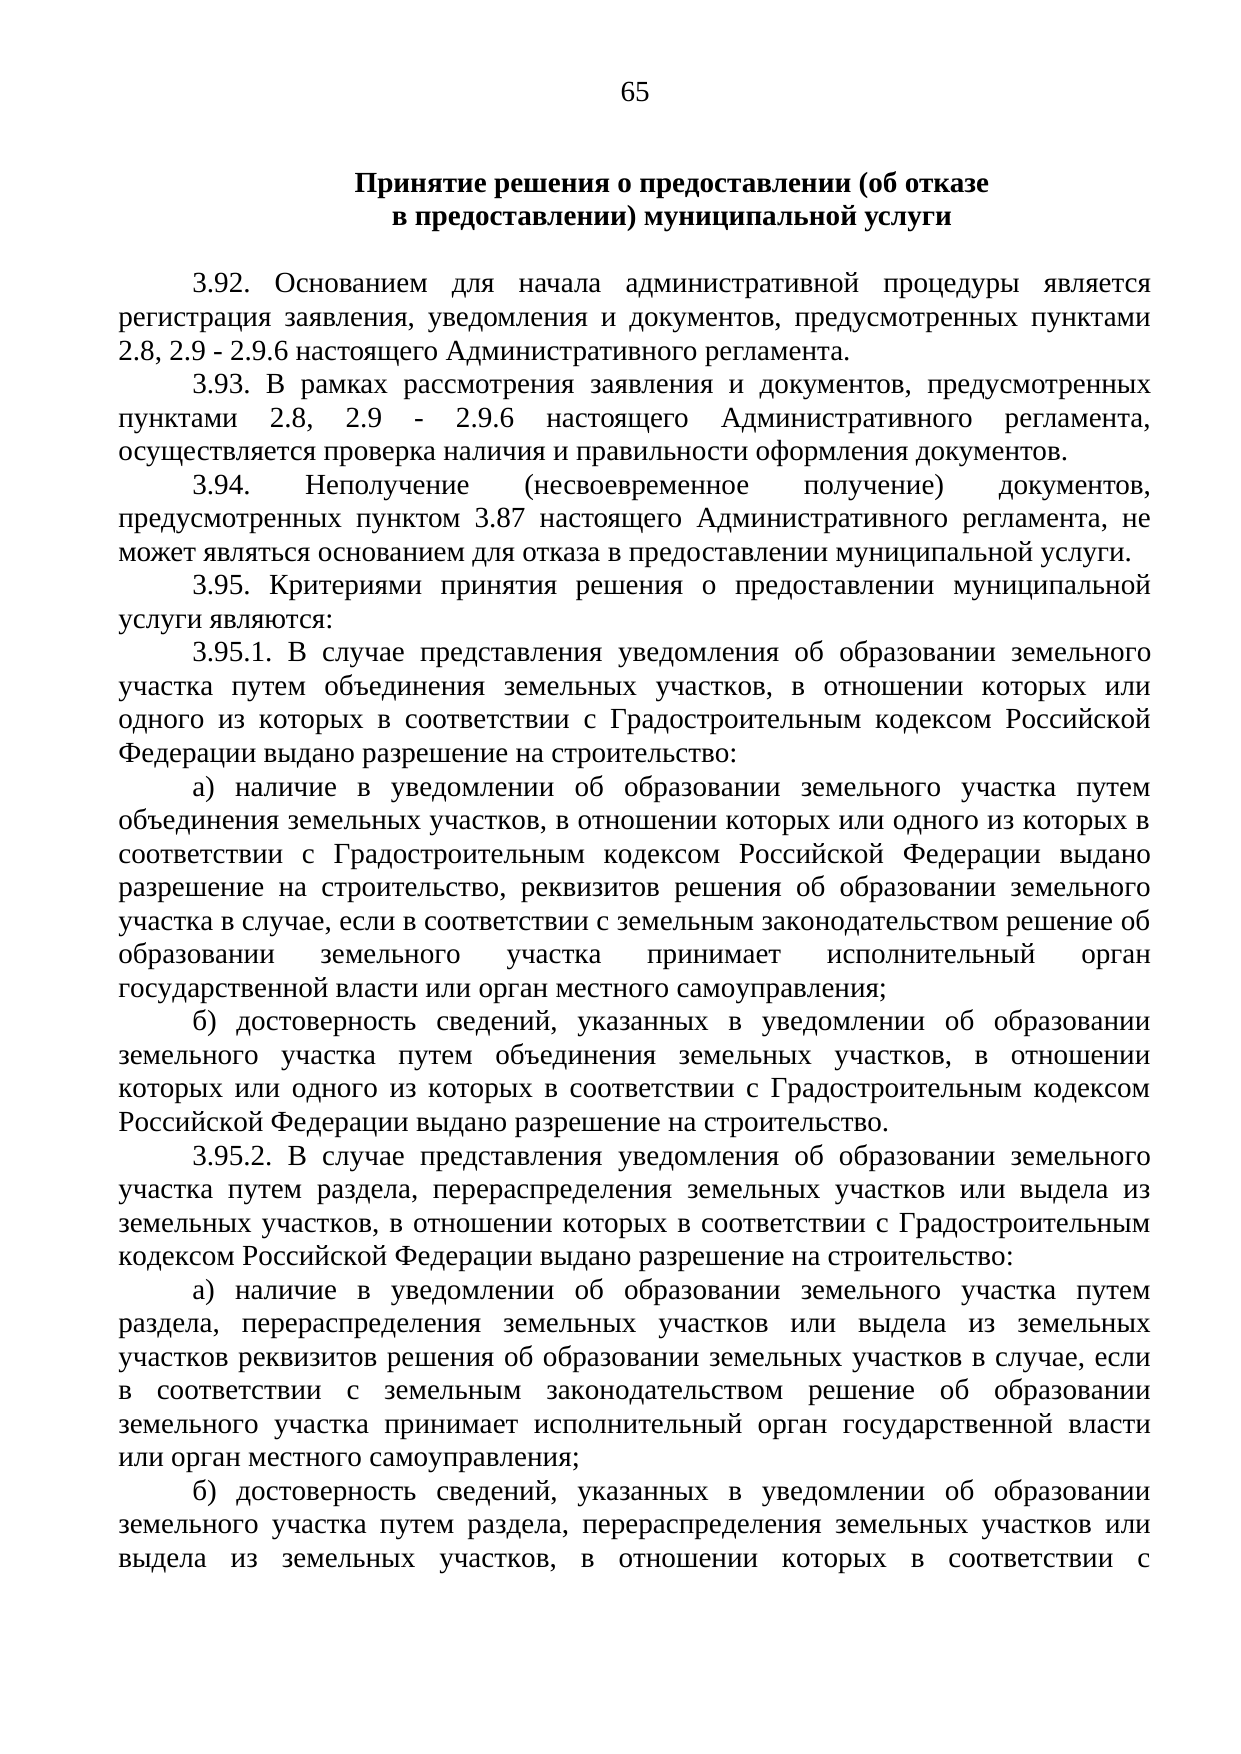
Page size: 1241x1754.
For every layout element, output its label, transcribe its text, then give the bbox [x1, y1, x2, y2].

text 3.94. Неполучение (несвоевременное получение) документов, предусмотренных пунктом 3.87 настоящего Административного регламента, не может являться основанием для отказа в предоставлении муниципальной услуги. [118, 467, 1152, 567]
text в предоставлении) муниципальной услуги [118, 198, 1152, 232]
text 3.93. В рамках рассмотрения заявления и документов, предусмотренных пунктами 2.8, 2.9 - 2.9.6 настоящего Административного регламента, осуществляется проверка наличия и правильности оформления документов. [118, 366, 1152, 467]
text а) наличие в уведомлении об образовании земельного участка путем объединения земельных участков, в отношении которых или одного из которых в соответствии с Градостроительным кодексом Российской Федерации выдано разрешение на строительство, реквизитов решения об образовании земельного участка в случае, если в соответствии с земельным законодательством решение об образовании земельного участка принимает исполнительный орган государственной власти или орган местного самоуправления; [118, 769, 1152, 1003]
text б) достоверность сведений, указанных в уведомлении об образовании земельного участка путем раздела, перераспределения земельных участков или выдела из земельных участков, в отношении которых в соответствии с [118, 1473, 1152, 1574]
text Принятие решения о предоставлении (об отказе [118, 165, 1152, 198]
text б) достоверность сведений, указанных в уведомлении об образовании земельного участка путем объединения земельных участков, в отношении которых или одного из которых в соответствии с Градостроительным кодексом Российской Федерации выдано разрешение на строительство. [118, 1003, 1152, 1138]
text 3.95. Критериями принятия решения о предоставлении муниципальной услуги являются: [118, 567, 1152, 634]
text а) наличие в уведомлении об образовании земельного участка путем раздела, перераспределения земельных участков или выдела из земельных участков реквизитов решения об образовании земельных участков в случае, если в соответствии с земельным законодательством решение об образовании земельного участка принимает исполнительный орган государственной власти или орган местного самоуправления; [118, 1272, 1152, 1473]
text 3.95.2. В случае представления уведомления об образовании земельного участка путем раздела, перераспределения земельных участков или выдела из земельных участков, в отношении которых в соответствии с Градостроительным кодексом Российской Федерации выдано разрешение на строительство: [118, 1138, 1152, 1272]
text 3.95.1. В случае представления уведомления об образовании земельного участка путем объединения земельных участков, в отношении которых или одного из которых в соответствии с Градостроительным кодексом Российской Федерации выдано разрешение на строительство: [118, 634, 1152, 769]
text 3.92. Основанием для начала административной процедуры является регистрация заявления, уведомления и документов, предусмотренных пунктами 2.8, 2.9 - 2.9.6 настоящего Административного регламента. [118, 266, 1152, 366]
